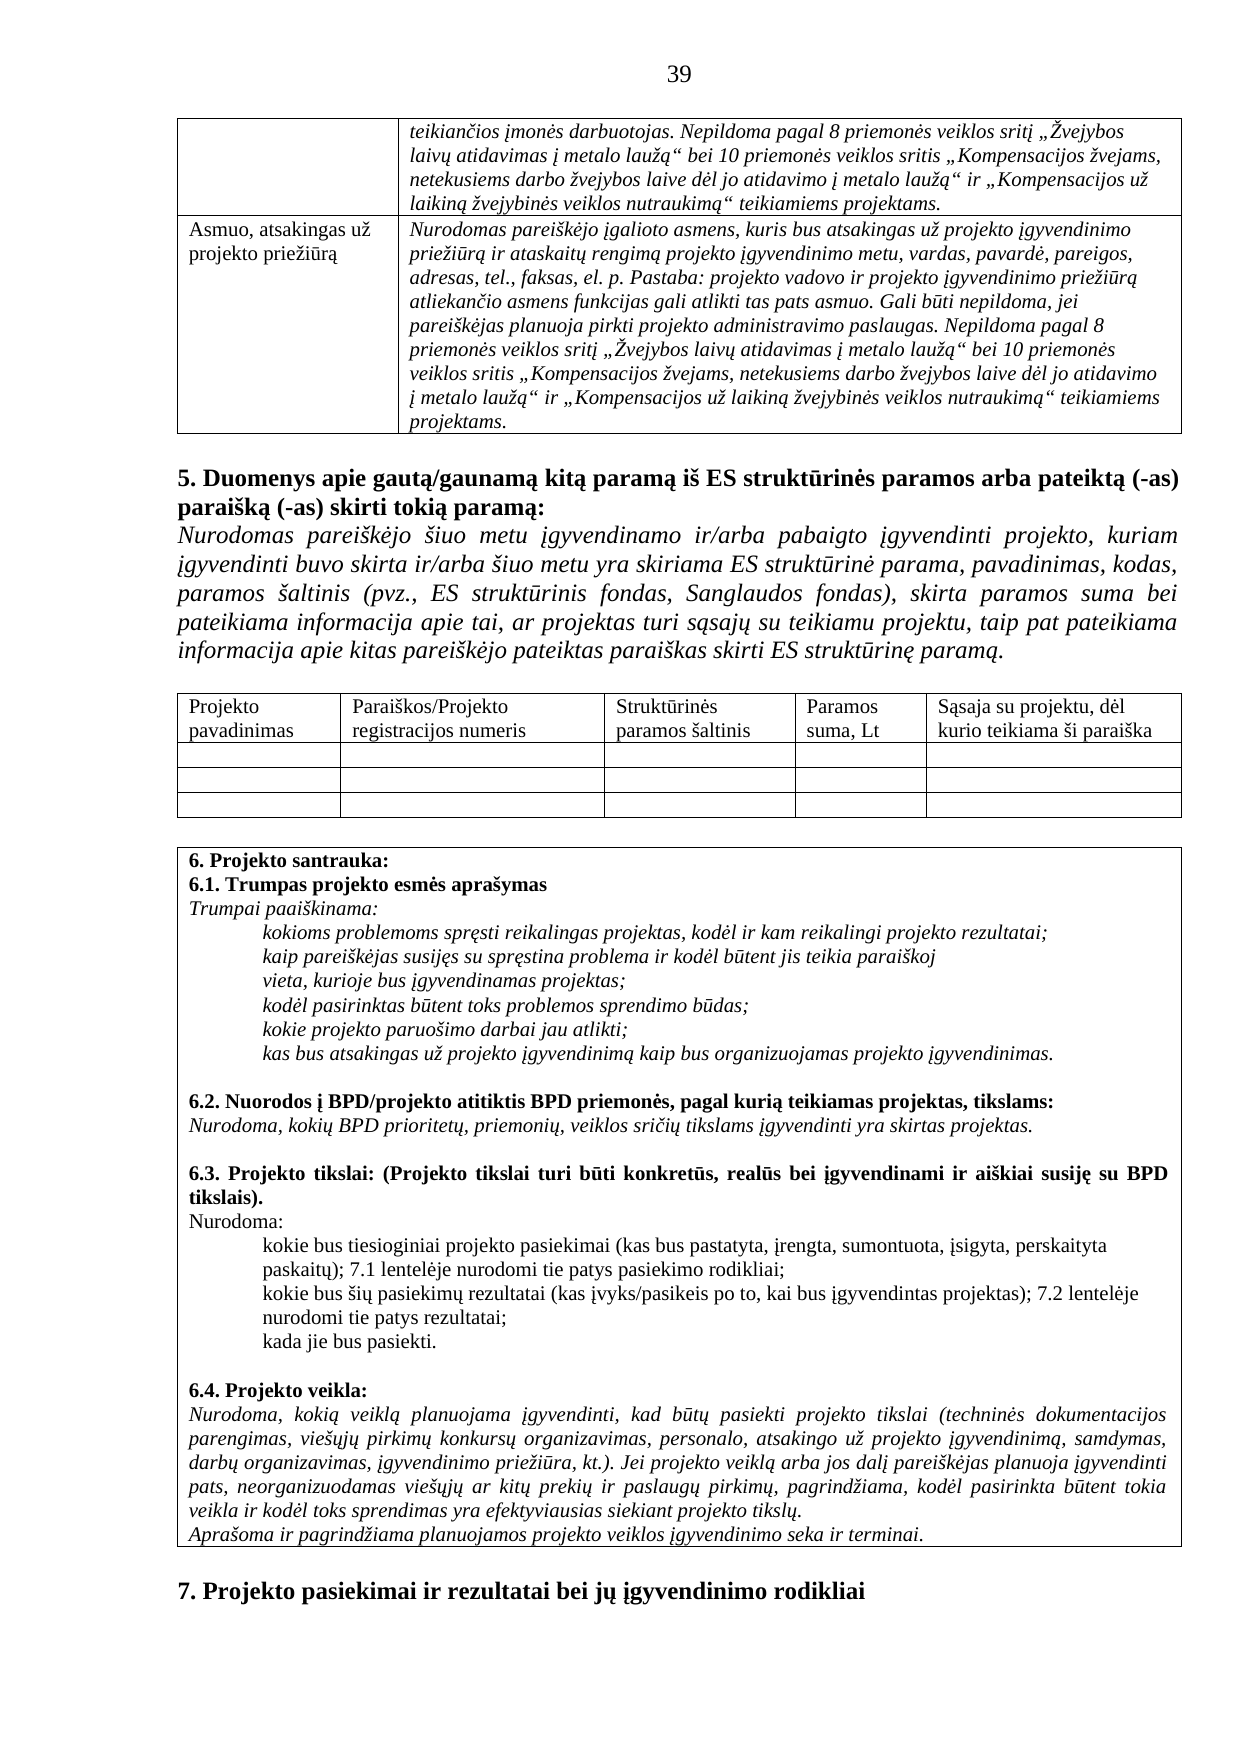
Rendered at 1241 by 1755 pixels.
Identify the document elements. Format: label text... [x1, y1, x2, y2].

table_cell [178, 768, 340, 792]
table_cell [796, 743, 926, 767]
table_header Struktūrinės paramos šaltinis [605, 694, 795, 742]
table_cell Asmuo, atsakingas už projekto priežiūrą [178, 216, 398, 433]
table_header 6. Projekto santrauka: 6.1. Trumpas projekto esmės aprašymas Trumpai paaiškinama: kokioms problemoms spręsti reikalingas projektas, kodėl ir kam reikalingi projekto rezultatai; kaip pareiškėjas susijęs su spręstina problema ir kodėl būtent jis teikia paraiškoj vieta, kurioje bus įgyvendinamas projektas; kodėl pasirinktas būtent toks problemos sprendimo būdas; kokie projekto paruošimo darbai jau atlikti; kas bus atsakingas už projekto įgyvendinimą kaip bus organizuojamas projekto įgyvendinimas. 6.2. Nuorodos į BPD/projekto atitiktis BPD priemonės, pagal kurią teikiamas projektas, tikslams: Nurodoma, kokių BPD prioritetų, priemonių, veiklos sričių tikslams įgyvendinti yra skirtas projektas. 6.3. Projekto tikslai: (Projekto tikslai turi būti konkretūs, realūs bei įgyvendinami ir aiškiai susiję su BPD tikslais). Nurodoma: kokie bus tiesioginiai projekto pasiekimai (kas bus pastatyta, įrengta, sumontuota, įsigyta, perskaityta paskaitų); 7.1 lentelėje nurodomi tie patys pasiekimo rodikliai; kokie bus šių pasiekimų rezultatai (kas įvyks/pasikeis po to, kai bus įgyvendintas projektas); 7.2 lentelėje nurodomi tie patys rezultatai; kada jie bus pasiekti. 6.4. Projekto veikla: Nurodoma, kokią veiklą planuojama įgyvendinti, kad būtų pasiekti projekto tikslai (techninės dokumentacijos parengimas, viešųjų pirkimų konkursų organizavimas, personalo, atsakingo už projekto įgyvendinimą, samdymas, darbų organizavimas, įgyvendinimo priežiūra, kt.). Jei projekto veiklą arba jos dalį pareiškėjas planuoja įgyvendinti pats, neorganizuodamas viešųjų ar kitų prekių ir paslaugų pirkimų, pagrindžiama, kodėl pasirinkta būtent tokia veikla ir kodėl toks sprendimas yra efektyviausias siekiant projekto tikslų. Aprašoma ir pagrindžiama planuojamos projekto veiklos įgyvendinimo seka ir terminai. [178, 848, 1181, 1546]
table_cell [605, 793, 795, 817]
table_cell [178, 793, 340, 817]
table_cell [341, 743, 604, 767]
table_header Paramos suma, Lt [796, 694, 926, 742]
table_cell [605, 743, 795, 767]
table_cell [796, 793, 926, 817]
table_cell teikiančios įmonės darbuotojas. Nepildoma pagal 8 priemonės veiklos sritį „Žvejybos laivų atidavimas į metalo laužą“ bei 10 priemonės veiklos sritis „Kompensacijos žvejams, netekusiems darbo žvejybos laive dėl jo atidavimo į metalo laužą“ ir „Kompensacijos už laikiną žvejybinės veiklos nutraukimą“ teikiamiems projektams. [399, 119, 1181, 215]
text 7. Projekto pasiekimai ir rezultatai bei jų įgyvendinimo rodikliai [177, 1576, 1181, 1604]
table_cell Nurodomas pareiškėjo įgalioto asmens, kuris bus atsakingas už projekto įgyvendinimo priežiūrą ir ataskaitų rengimą projekto įgyvendinimo metu, vardas, pavardė, pareigos, adresas, tel., faksas, el. p. Pastaba: projekto vadovo ir projekto įgyvendinimo priežiūrą atliekančio asmens funkcijas gali atlikti tas pats asmuo. Gali būti nepildoma, jei pareiškėjas planuoja pirkti projekto administravimo paslaugas. Nepildoma pagal 8 priemonės veiklos sritį „Žvejybos laivų atidavimas į metalo laužą“ bei 10 priemonės veiklos sritis „Kompensacijos žvejams, netekusiems darbo žvejybos laive dėl jo atidavimo į metalo laužą“ ir „Kompensacijos už laikiną žvejybinės veiklos nutraukimą“ teikiamiems projektams. [399, 216, 1181, 433]
table_cell [796, 768, 926, 792]
text 5. Duomenys apie gautą/gaunamą kitą paramą iš ES struktūrinės paramos arba pateiktą (-as) paraišką (-as) skirti tokią paramą: [177, 463, 1181, 520]
table_cell [178, 743, 340, 767]
table_header Projekto pavadinimas [178, 694, 340, 742]
table_cell [927, 793, 1181, 817]
table_cell [341, 793, 604, 817]
table_header Sąsaja su projektu, dėl kurio teikiama ši paraiška [927, 694, 1181, 742]
table_cell [605, 768, 795, 792]
table_cell [341, 768, 604, 792]
table_header Paraiškos/Projekto registracijos numeris [341, 694, 604, 742]
table_cell [927, 768, 1181, 792]
table_cell [927, 743, 1181, 767]
table_cell [178, 119, 398, 215]
text Nurodomas pareiškėjo šiuo metu įgyvendinamo ir/arba pabaigto įgyvendinti projekto, kuriam įgyvendinti buvo skirta ir/arba šiuo metu yra skiriama ES struktūrinė parama, pavadinimas, kodas, paramos šaltinis (pvz., ES struktūrinis fondas, Sanglaudos fondas), skirta paramos suma bei pateikiama informacija apie tai, ar projektas turi sąsajų su teikiamu projektu, taip pat pateikiama informacija apie kitas pareiškėjo pateiktas paraiškas skirti ES struktūrinę paramą. [177, 520, 1181, 664]
